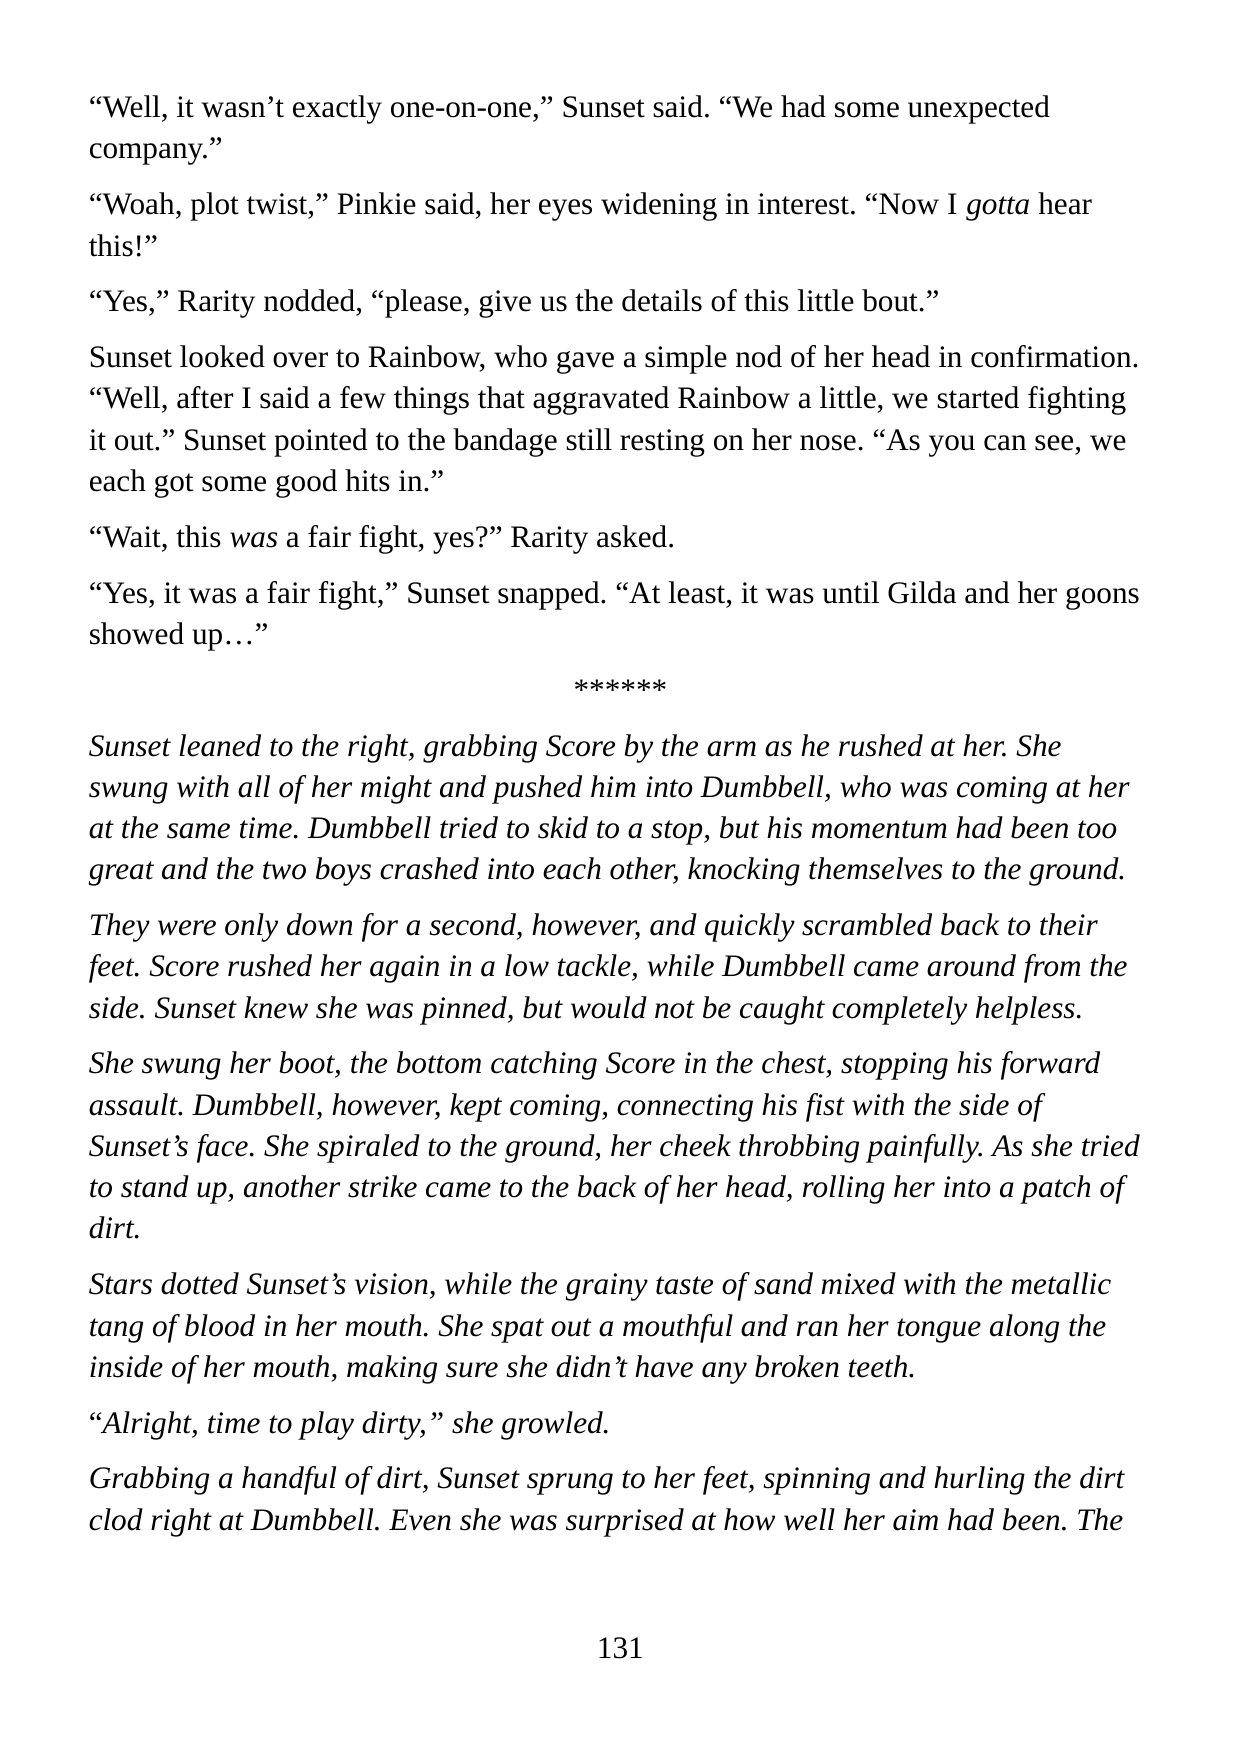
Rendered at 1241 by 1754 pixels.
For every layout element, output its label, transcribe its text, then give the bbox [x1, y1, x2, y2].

text “Yes,” Rarity nodded, “please, give us the details of this little bout.” [88, 283, 1152, 319]
text “Yes, it was a fair fight,” Sunset snapped. “At least, it was until Gilda and her goons showed up…” [88, 574, 1152, 651]
text ****** [88, 671, 1152, 707]
text “Woah, plot twist,” Pinkie said, her eyes widening in interest. “Now I gotta hear this!” [88, 186, 1152, 263]
text Grabbing a handful of dirt, Sunset sprung to her feet, spinning and hurling the dirt clod right at Dumbbell. Even she was surprised at how well her aim had been. The [88, 1460, 1152, 1537]
text “Well, it wasn’t exactly one-on-one,” Sunset said. “We had some unexpected company.” [88, 88, 1152, 166]
text Stars dotted Sunset’s vision, while the grainy taste of sand mixed with the metallic tang of blood in her mouth. She spat out a mouthful and ran her tongue along the inside of her mouth, making sure she didn’t have any broken teeth. [88, 1266, 1152, 1384]
text “Wait, this was a fair fight, yes?” Rarity asked. [88, 518, 1152, 554]
text They were only down for a second, however, and quickly scrambled back to their feet. Score rushed her again in a low tackle, while Dumbbell came around from the side. Sunset knew she was pinned, but would not be caught completely helpless. [88, 906, 1152, 1025]
text Sunset looked over to Rainbow, who gave a simple nod of her head in confirmation. “Well, after I said a few things that aggravated Rainbow a little, we started fighting it out.” Sunset pointed to the bandage still resting on her nose. “As you can see, we each got some good hits in.” [88, 338, 1152, 498]
text Sunset leaned to the right, grabbing Score by the arm as he rushed at her. She swung with all of her might and pushed him into Dumbbell, who was coming at her at the same time. Dumbbell tried to skid to a stop, but his momentum had been too great and the two boys crashed into each other, knocking themselves to the ground. [88, 727, 1152, 887]
text “Alright, time to play dirty,” she growled. [88, 1404, 1152, 1440]
text She swung her boot, the bottom catching Score in the chest, stopping his forward assault. Dumbbell, however, kept coming, connecting his fist with the side of Sunset’s face. She spiraled to the ground, her cheek throbbing painfully. As she tried to stand up, another strike came to the back of her head, rolling her into a patch of dirt. [88, 1045, 1152, 1246]
